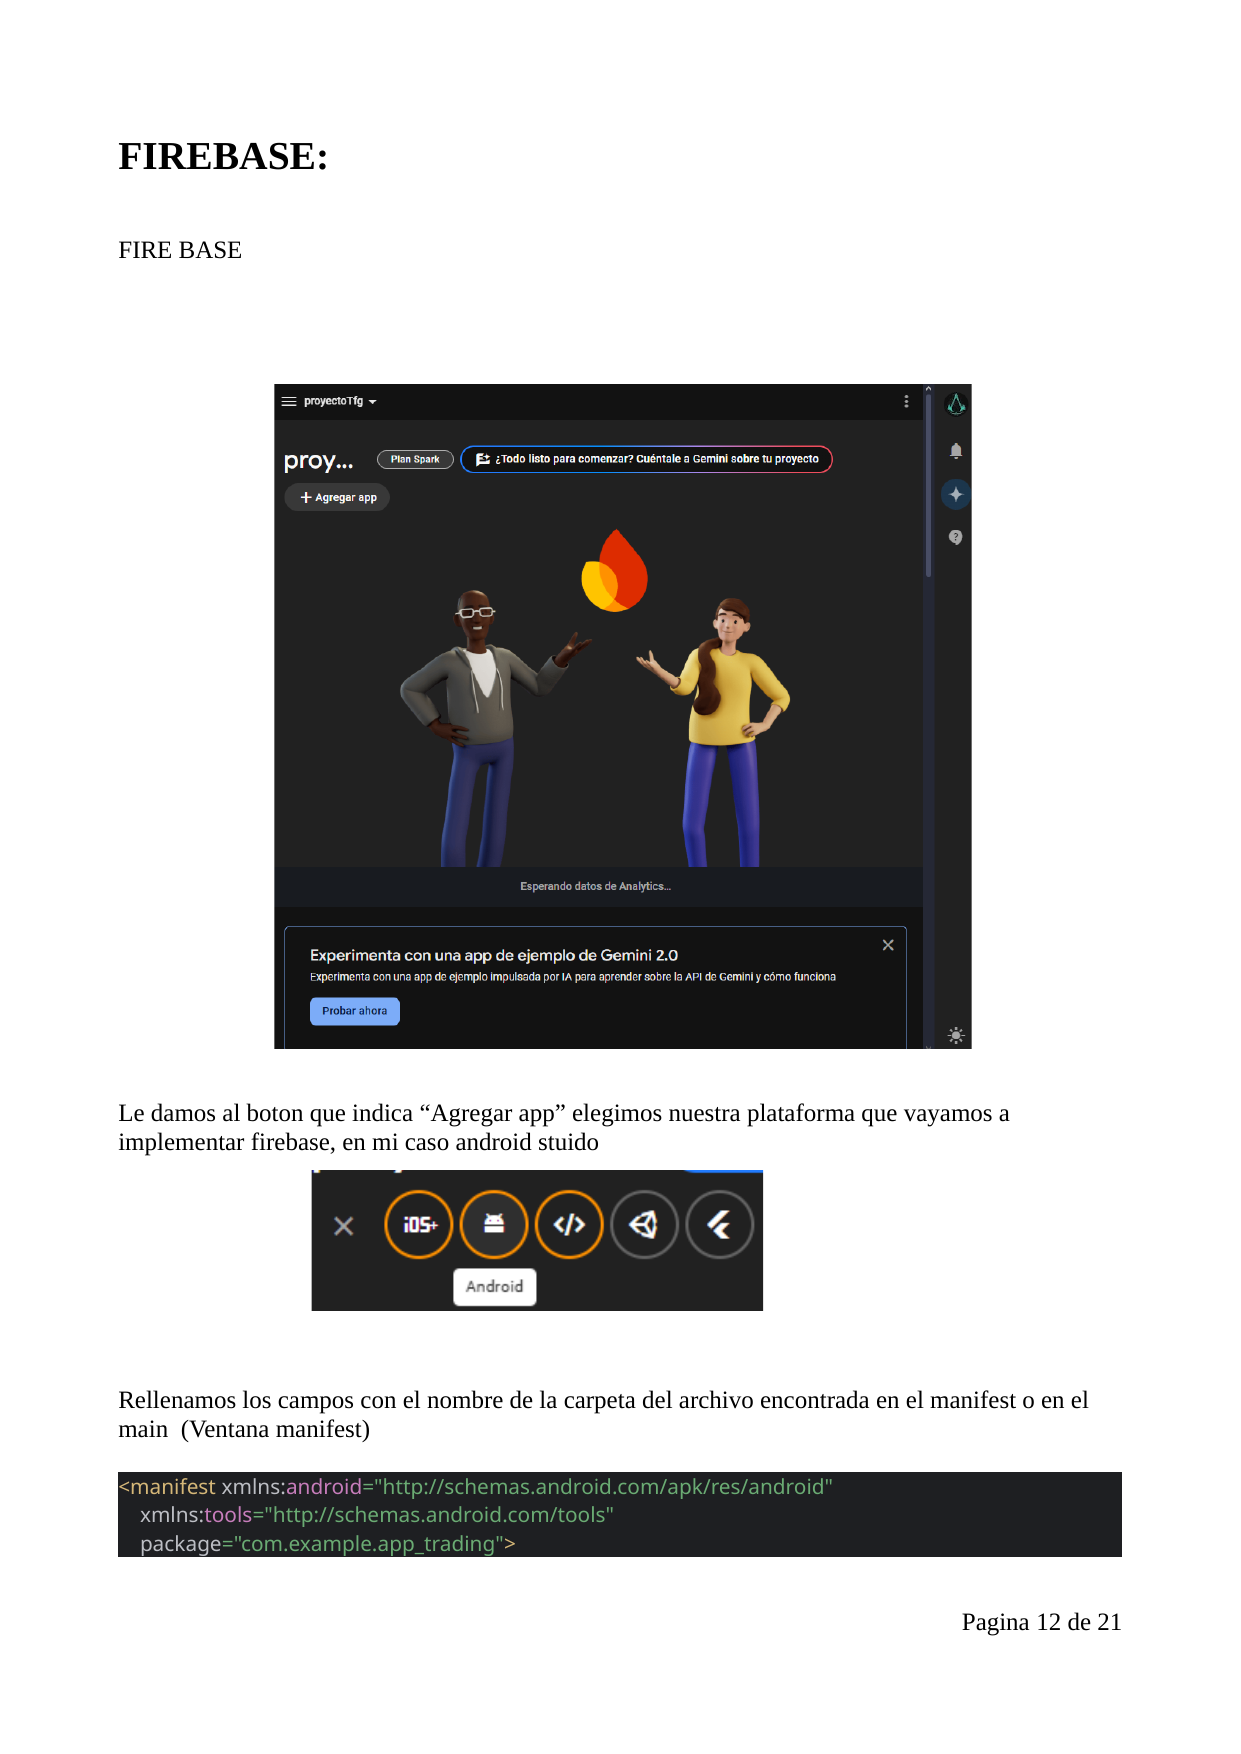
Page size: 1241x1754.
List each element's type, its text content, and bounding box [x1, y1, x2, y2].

text Rellenamos los campos con el nombre de la carpeta del archivo encontrada en el manifest o en el main (Ventana manifest) [118, 1386, 1122, 1443]
subtitle FIREBASE: [118, 133, 1122, 178]
text <manifest xmlns:android="http://schemas.android.com/apk/res/android" xmlns:tools="http://schemas.android.com/tools" package="com.example.app_trading"> [118, 1472, 1122, 1557]
picture [274, 384, 972, 1049]
picture [311, 1170, 764, 1311]
text Le damos al boton que indica “Agregar app” elegimos nuestra plataforma que vayamos a implementar firebase, en mi caso android stuido [118, 1098, 1122, 1156]
text FIRE BASE [118, 236, 1122, 264]
